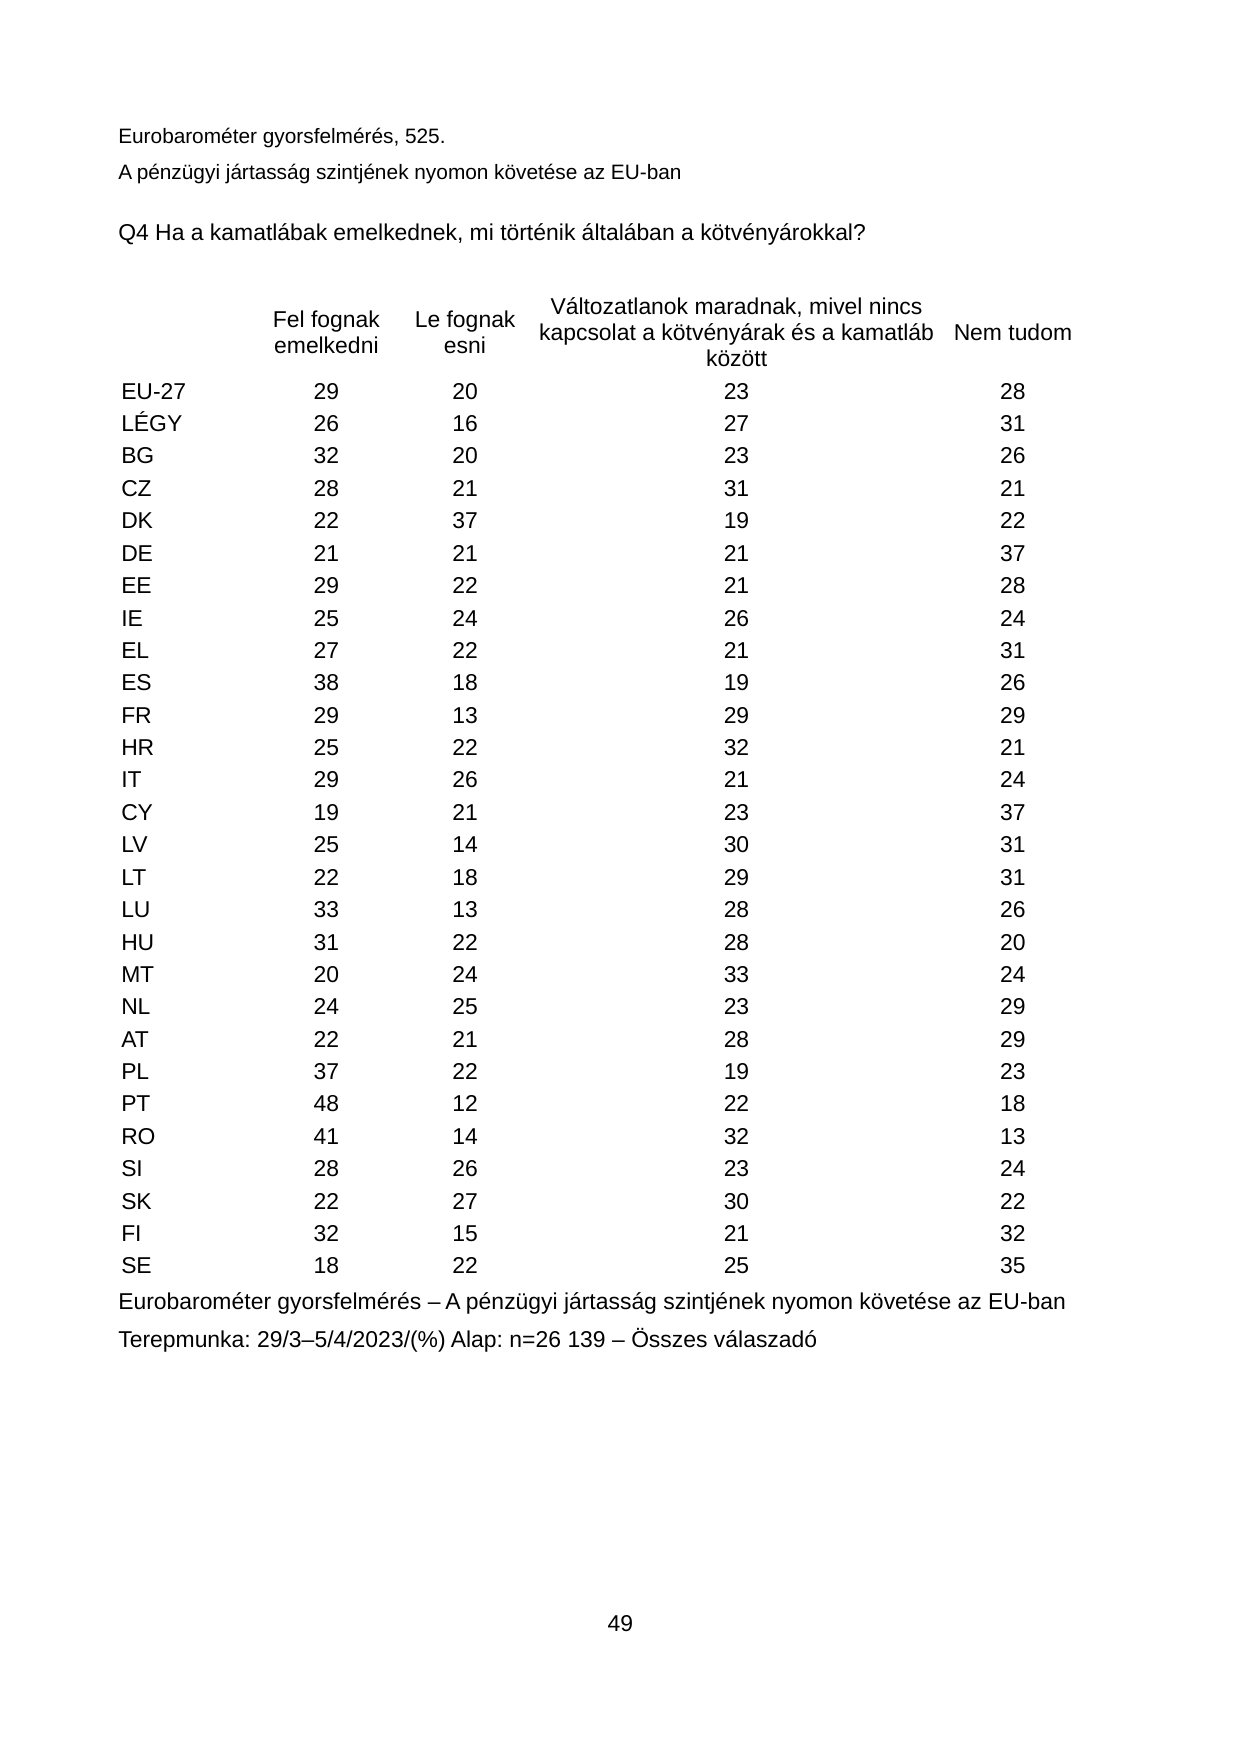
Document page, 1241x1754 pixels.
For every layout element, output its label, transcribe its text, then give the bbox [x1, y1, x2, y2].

table_cell 23 [534, 990, 938, 1023]
table_cell 22 [257, 861, 395, 893]
table_cell CY [118, 796, 257, 828]
table_cell 28 [257, 1152, 395, 1184]
table_cell 19 [257, 796, 395, 828]
table_cell 32 [257, 440, 395, 472]
table_cell 21 [257, 537, 395, 569]
table_cell 24 [257, 990, 395, 1023]
table_cell 33 [257, 893, 395, 925]
table_cell ES [118, 666, 257, 699]
table_cell LV [118, 828, 257, 861]
table_cell 28 [257, 472, 395, 504]
table_cell HU [118, 925, 257, 958]
table_cell 20 [395, 440, 534, 472]
table_cell 24 [939, 764, 1087, 796]
table_cell FR [118, 699, 257, 731]
table_cell 33 [534, 958, 938, 990]
table_cell 37 [939, 796, 1087, 828]
table_cell 23 [534, 1152, 938, 1184]
table_cell 29 [534, 861, 938, 893]
table_cell SI [118, 1152, 257, 1184]
table_cell 29 [939, 699, 1087, 731]
table_cell 32 [534, 731, 938, 763]
table_cell 21 [395, 1023, 534, 1055]
table_cell 24 [939, 958, 1087, 990]
table_cell 37 [939, 537, 1087, 569]
table_cell 22 [257, 1185, 395, 1217]
table_cell 31 [257, 925, 395, 958]
table_cell MT [118, 958, 257, 990]
table_cell 26 [257, 407, 395, 439]
table_cell 28 [939, 569, 1087, 601]
table_cell 27 [395, 1185, 534, 1217]
table_cell SE [118, 1249, 257, 1282]
table_cell 32 [257, 1217, 395, 1249]
table_cell 24 [395, 958, 534, 990]
table_cell 29 [257, 375, 395, 407]
table_cell 20 [257, 958, 395, 990]
table_cell 31 [939, 407, 1087, 439]
table_cell 21 [395, 472, 534, 504]
table_cell 29 [534, 699, 938, 731]
table_cell 13 [395, 893, 534, 925]
table_cell 29 [939, 990, 1087, 1023]
table_cell 37 [257, 1055, 395, 1087]
table_header [118, 290, 257, 375]
table_cell 22 [534, 1088, 938, 1120]
text Q4 Ha a kamatlábak emelkednek, mi történik általában a kötvényárokkal? [118, 219, 1122, 246]
table_cell 18 [257, 1249, 395, 1282]
table_cell 22 [395, 925, 534, 958]
table_cell 28 [534, 925, 938, 958]
table_cell 38 [257, 666, 395, 699]
table_cell 31 [939, 634, 1087, 666]
table_cell HR [118, 731, 257, 763]
table_cell DK [118, 504, 257, 537]
table_cell 29 [939, 1023, 1087, 1055]
table_cell NL [118, 990, 257, 1023]
table_cell 13 [939, 1120, 1087, 1152]
table_header Fel fognak emelkedni [257, 290, 395, 375]
table_cell DE [118, 537, 257, 569]
table_cell 21 [395, 537, 534, 569]
table_cell 26 [395, 764, 534, 796]
table_cell 41 [257, 1120, 395, 1152]
table_cell 21 [534, 764, 938, 796]
table_cell 21 [534, 537, 938, 569]
table_cell 15 [395, 1217, 534, 1249]
table_cell PT [118, 1088, 257, 1120]
table_cell AT [118, 1023, 257, 1055]
table_cell 16 [395, 407, 534, 439]
table_cell 24 [939, 601, 1087, 634]
table_cell 26 [939, 666, 1087, 699]
table_cell 21 [939, 472, 1087, 504]
table_cell FI [118, 1217, 257, 1249]
table_cell 29 [257, 699, 395, 731]
table_cell 22 [395, 1249, 534, 1282]
table_cell LÉGY [118, 407, 257, 439]
table_cell 20 [395, 375, 534, 407]
table_cell IE [118, 601, 257, 634]
table_cell 32 [534, 1120, 938, 1152]
table_cell 22 [395, 634, 534, 666]
table_cell 24 [395, 601, 534, 634]
table_cell SK [118, 1185, 257, 1217]
table_cell 13 [395, 699, 534, 731]
table_cell 30 [534, 1185, 938, 1217]
table_cell 24 [939, 1152, 1087, 1184]
table_header Nem tudom [939, 290, 1087, 375]
table_cell 27 [534, 407, 938, 439]
table_cell 22 [395, 569, 534, 601]
table_cell 28 [534, 893, 938, 925]
table_cell 29 [257, 764, 395, 796]
table_cell 26 [939, 440, 1087, 472]
table_cell 31 [534, 472, 938, 504]
table_cell 18 [395, 861, 534, 893]
table_cell 32 [939, 1217, 1087, 1249]
table_cell 35 [939, 1249, 1087, 1282]
table_cell 31 [939, 828, 1087, 861]
table_cell 25 [534, 1249, 938, 1282]
table_cell 19 [534, 1055, 938, 1087]
table_cell 25 [257, 601, 395, 634]
table_cell 22 [395, 731, 534, 763]
table_cell 18 [939, 1088, 1087, 1120]
table_cell 22 [939, 1185, 1087, 1217]
table_cell 21 [395, 796, 534, 828]
table_cell 23 [534, 796, 938, 828]
table_cell 31 [939, 861, 1087, 893]
table_cell IT [118, 764, 257, 796]
table_header Változatlanok maradnak, mivel nincs kapcsolat a kötvényárak és a kamatláb között [534, 290, 938, 375]
table_header Le fognak esni [395, 290, 534, 375]
table_cell 25 [257, 828, 395, 861]
table_cell 28 [939, 375, 1087, 407]
text Eurobarométer gyorsfelmérés – A pénzügyi jártasság szintjének nyomon követése az EU-ban [118, 1288, 1122, 1314]
table_cell 21 [534, 1217, 938, 1249]
table_cell 22 [257, 504, 395, 537]
text Terepmunka: 29/3–5/4/2023/(%) Alap: n=26 139 – Összes válaszadó [118, 1326, 1122, 1352]
table_cell 21 [939, 731, 1087, 763]
table_cell 26 [395, 1152, 534, 1184]
table_cell 20 [939, 925, 1087, 958]
table_cell 23 [939, 1055, 1087, 1087]
table_cell 18 [395, 666, 534, 699]
table_cell 22 [257, 1023, 395, 1055]
table_cell 48 [257, 1088, 395, 1120]
table_cell RO [118, 1120, 257, 1152]
table_cell 22 [939, 504, 1087, 537]
table_cell 22 [395, 1055, 534, 1087]
table_cell 21 [534, 569, 938, 601]
table_cell 25 [395, 990, 534, 1023]
table_cell 23 [534, 440, 938, 472]
table_cell 12 [395, 1088, 534, 1120]
table_cell 29 [257, 569, 395, 601]
table_cell 37 [395, 504, 534, 537]
table_cell 23 [534, 375, 938, 407]
table_cell LT [118, 861, 257, 893]
table_cell 26 [939, 893, 1087, 925]
table_cell BG [118, 440, 257, 472]
table_cell 26 [534, 601, 938, 634]
table_cell 14 [395, 1120, 534, 1152]
table_cell 27 [257, 634, 395, 666]
table_cell EL [118, 634, 257, 666]
table_cell CZ [118, 472, 257, 504]
table_cell EE [118, 569, 257, 601]
table_cell 28 [534, 1023, 938, 1055]
table_cell 25 [257, 731, 395, 763]
table_cell 19 [534, 666, 938, 699]
table_cell PL [118, 1055, 257, 1087]
table_cell 30 [534, 828, 938, 861]
table_cell 14 [395, 828, 534, 861]
table_cell 19 [534, 504, 938, 537]
table_cell LU [118, 893, 257, 925]
table_cell 21 [534, 634, 938, 666]
table_cell EU-27 [118, 375, 257, 407]
